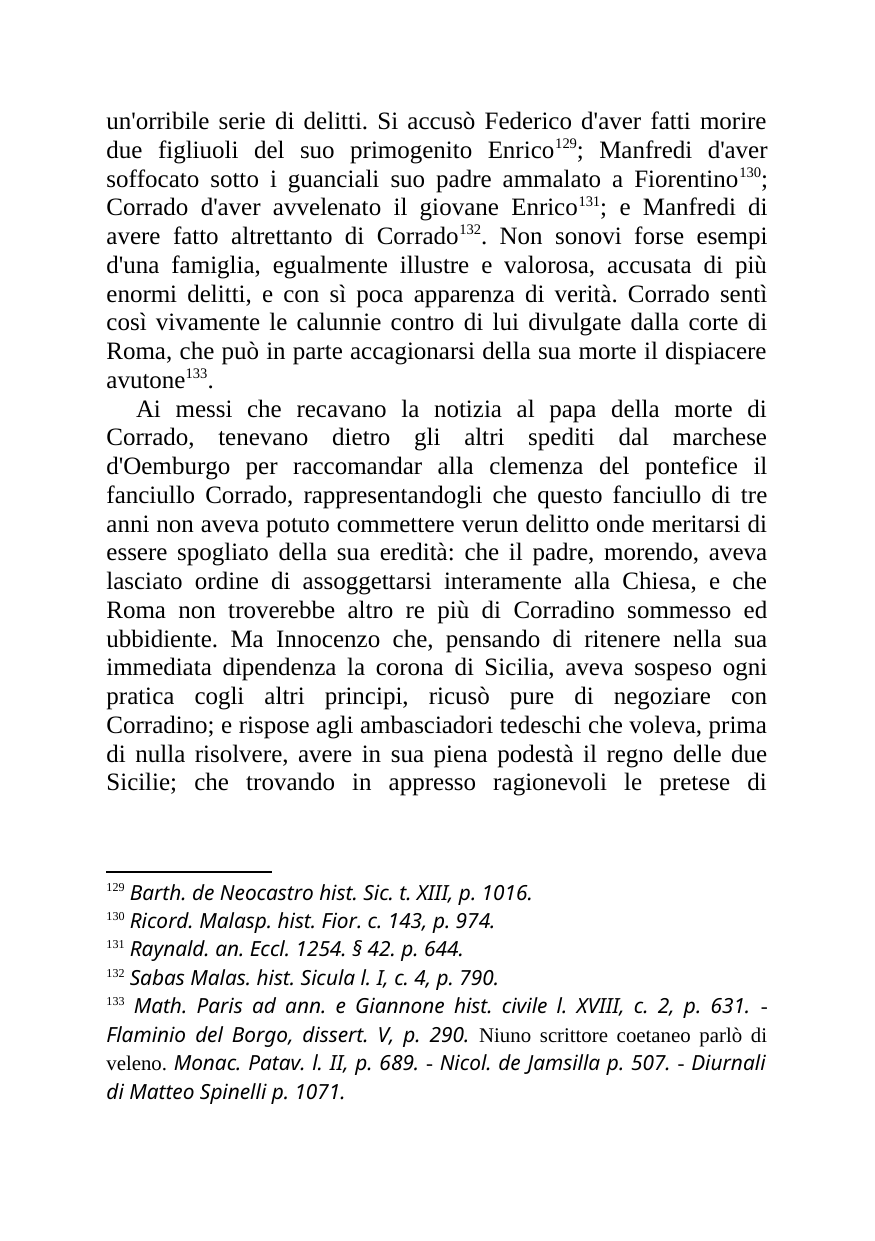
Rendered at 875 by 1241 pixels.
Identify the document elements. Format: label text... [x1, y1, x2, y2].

text Math. Paris ad ann. e Giannone hist. civile l. XVIII, c. 2, p. 631. - Flaminio del Borgo, dissert. V, p. 290. Niuno scrittore coetaneo parlò di veleno. Monac. Patav. l. II, p. 689. - Nicol. de Jamsilla p. 507. - Diurnali di Matteo Spinelli p. 1071. [106, 991, 768, 1105]
text Barth. de Neocastro hist. Sic. t. XIII, p. 1016. [106, 878, 768, 906]
text Sabas Malas. hist. Sicula l. I, c. 4, p. 790. [106, 963, 768, 991]
text Ai messi che recavano la notizia al papa della morte di Corrado, tenevano dietro gli altri spediti dal marchese d'Oemburgo per raccomandar alla clemenza del pontefice il fanciullo Corrado, rappresentandogli che questo fanciullo di tre anni non aveva potuto commettere verun delitto onde meritarsi di essere spogliato della sua eredità: che il padre, morendo, aveva lasciato ordine di assoggettarsi interamente alla Chiesa, e che Roma non troverebbe altro re più di Corradino sommesso ed ubbidiente. Ma Innocenzo che, pensando di ritenere nella sua immediata dipendenza la corona di Sicilia, aveva sospeso ogni pratica cogli altri principi, ricusò pure di negoziare con Corradino; e rispose agli ambasciadori tedeschi che voleva, prima di nulla risolvere, avere in sua piena podestà il regno delle due Sicilie; che trovando in appresso ragionevoli le pretese di [106, 394, 768, 796]
text Ricord. Malasp. hist. Fior. c. 143, p. 974. [106, 906, 768, 934]
text Raynald. an. Eccl. 1254. § 42. p. 644. [106, 934, 768, 963]
text un'orribile serie di delitti. Si accusò Federico d'aver fatti morire due figliuoli del suo primogenito Enrico; Manfredi d'aver soffocato sotto i guanciali suo padre ammalato a Fiorentino; Corrado d'aver avvelenato il giovane Enrico; e Manfredi di avere fatto altrettanto di Corrado. Non sonovi forse esempi d'una famiglia, egualmente illustre e valorosa, accusata di più enormi delitti, e con sì poca apparenza di verità. Corrado sentì così vivamente le calunnie contro di lui divulgate dalla corte di Roma, che può in parte accagionarsi della sua morte il dispiacere avutone. [106, 106, 768, 394]
